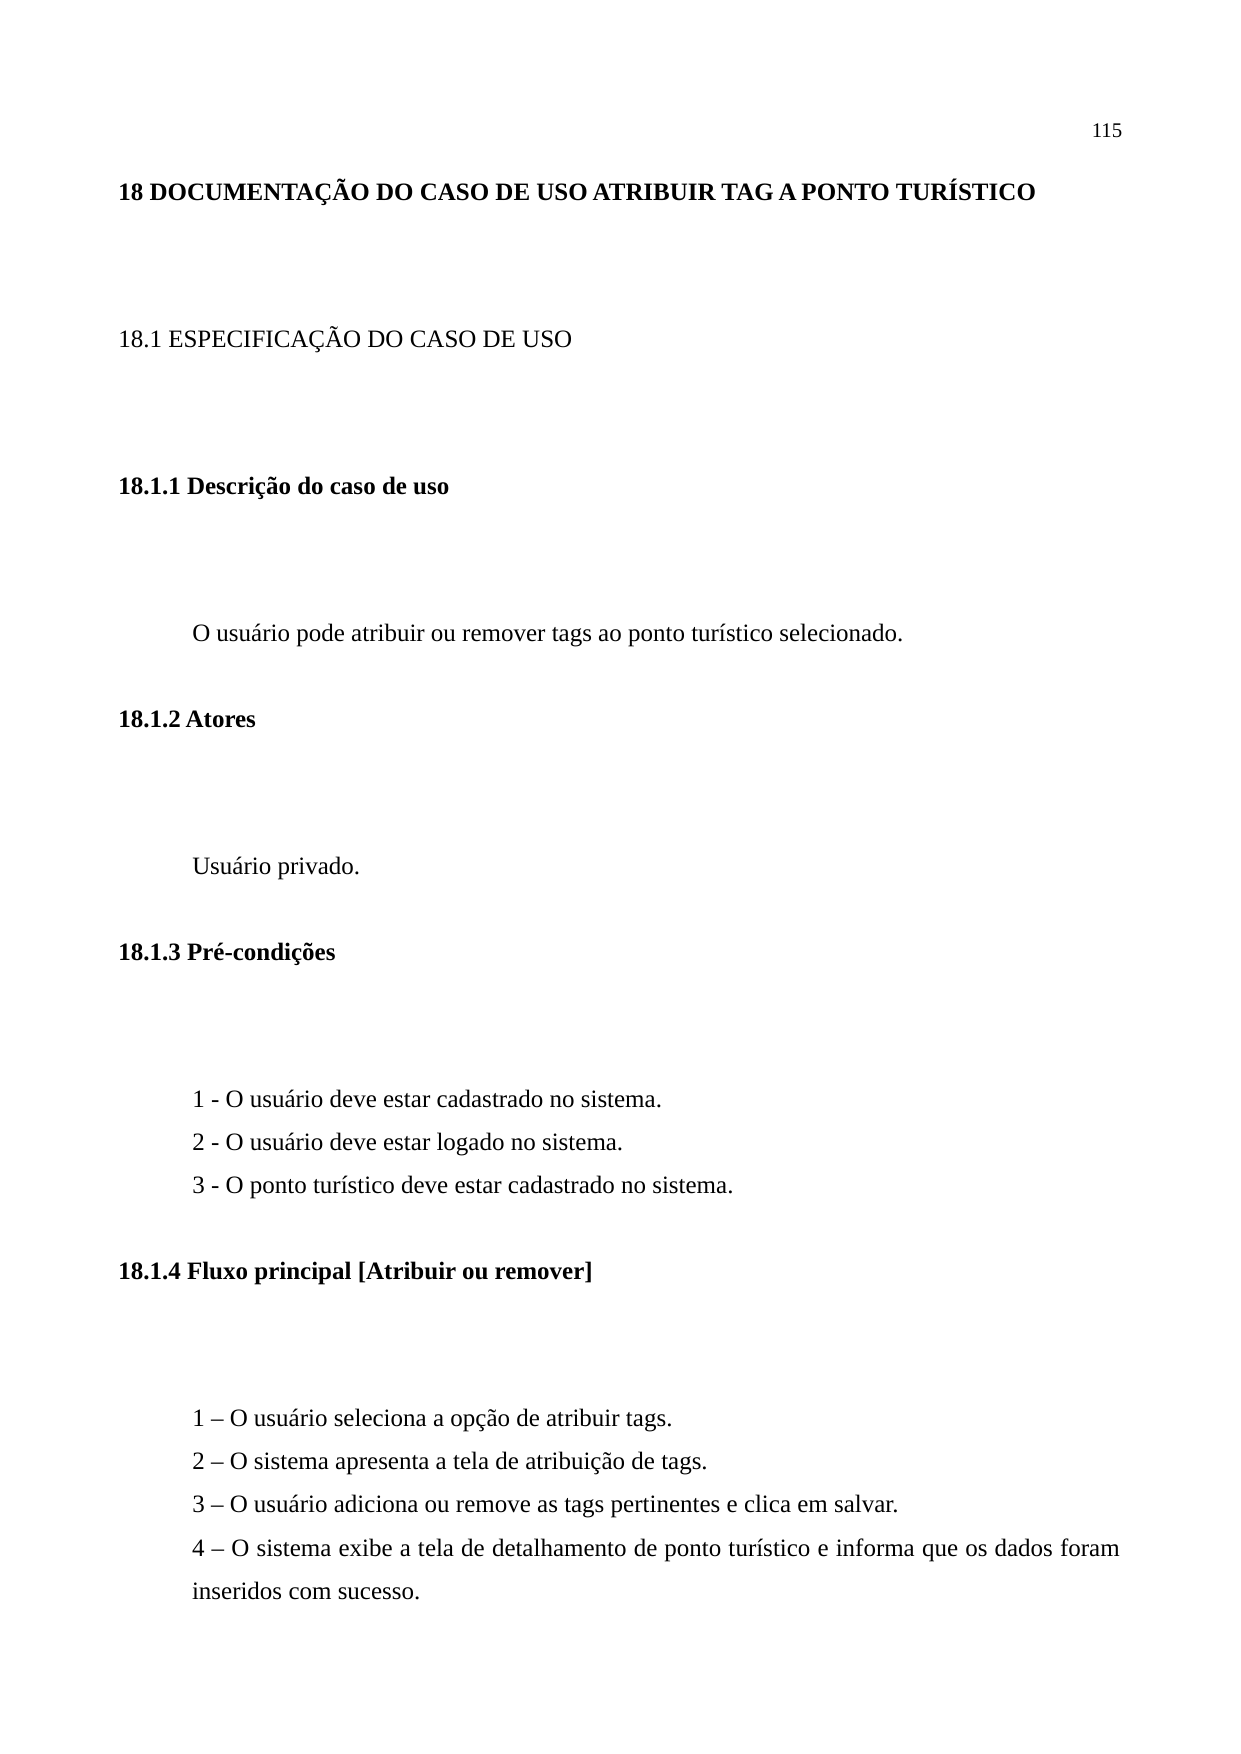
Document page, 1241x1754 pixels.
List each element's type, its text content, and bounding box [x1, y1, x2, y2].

text 2 – O sistema apresenta a tela de atribuição de tags. [118, 1446, 1122, 1475]
subtitle Especificação do caso de uso [118, 324, 1122, 353]
subtitle Pré-condições [118, 937, 1122, 966]
text O usuário pode atribuir ou remover tags ao ponto turístico selecionado. [118, 618, 1122, 646]
text 1 - O usuário deve estar cadastrado no sistema. [118, 1084, 1122, 1113]
text 3 - O ponto turístico deve estar cadastrado no sistema. [118, 1170, 1122, 1199]
subtitle Documentação do caso de uso Atribuir tag a ponto turístico [118, 177, 1122, 206]
text 1 – O usuário seleciona a opção de atribuir tags. [118, 1403, 1122, 1432]
text 3 – O usuário adiciona ou remove as tags pertinentes e clica em salvar. [118, 1489, 1122, 1518]
subtitle Fluxo principal [Atribuir ou remover] [118, 1256, 1122, 1285]
text Usuário privado. [118, 851, 1122, 879]
text 2 - O usuário deve estar logado no sistema. [118, 1127, 1122, 1156]
subtitle Atores [118, 704, 1122, 733]
subtitle Descrição do caso de uso [118, 471, 1122, 499]
text 4 – O sistema exibe a tela de detalhamento de ponto turístico e informa que os dados foram inseridos com sucesso. [192, 1533, 1122, 1604]
